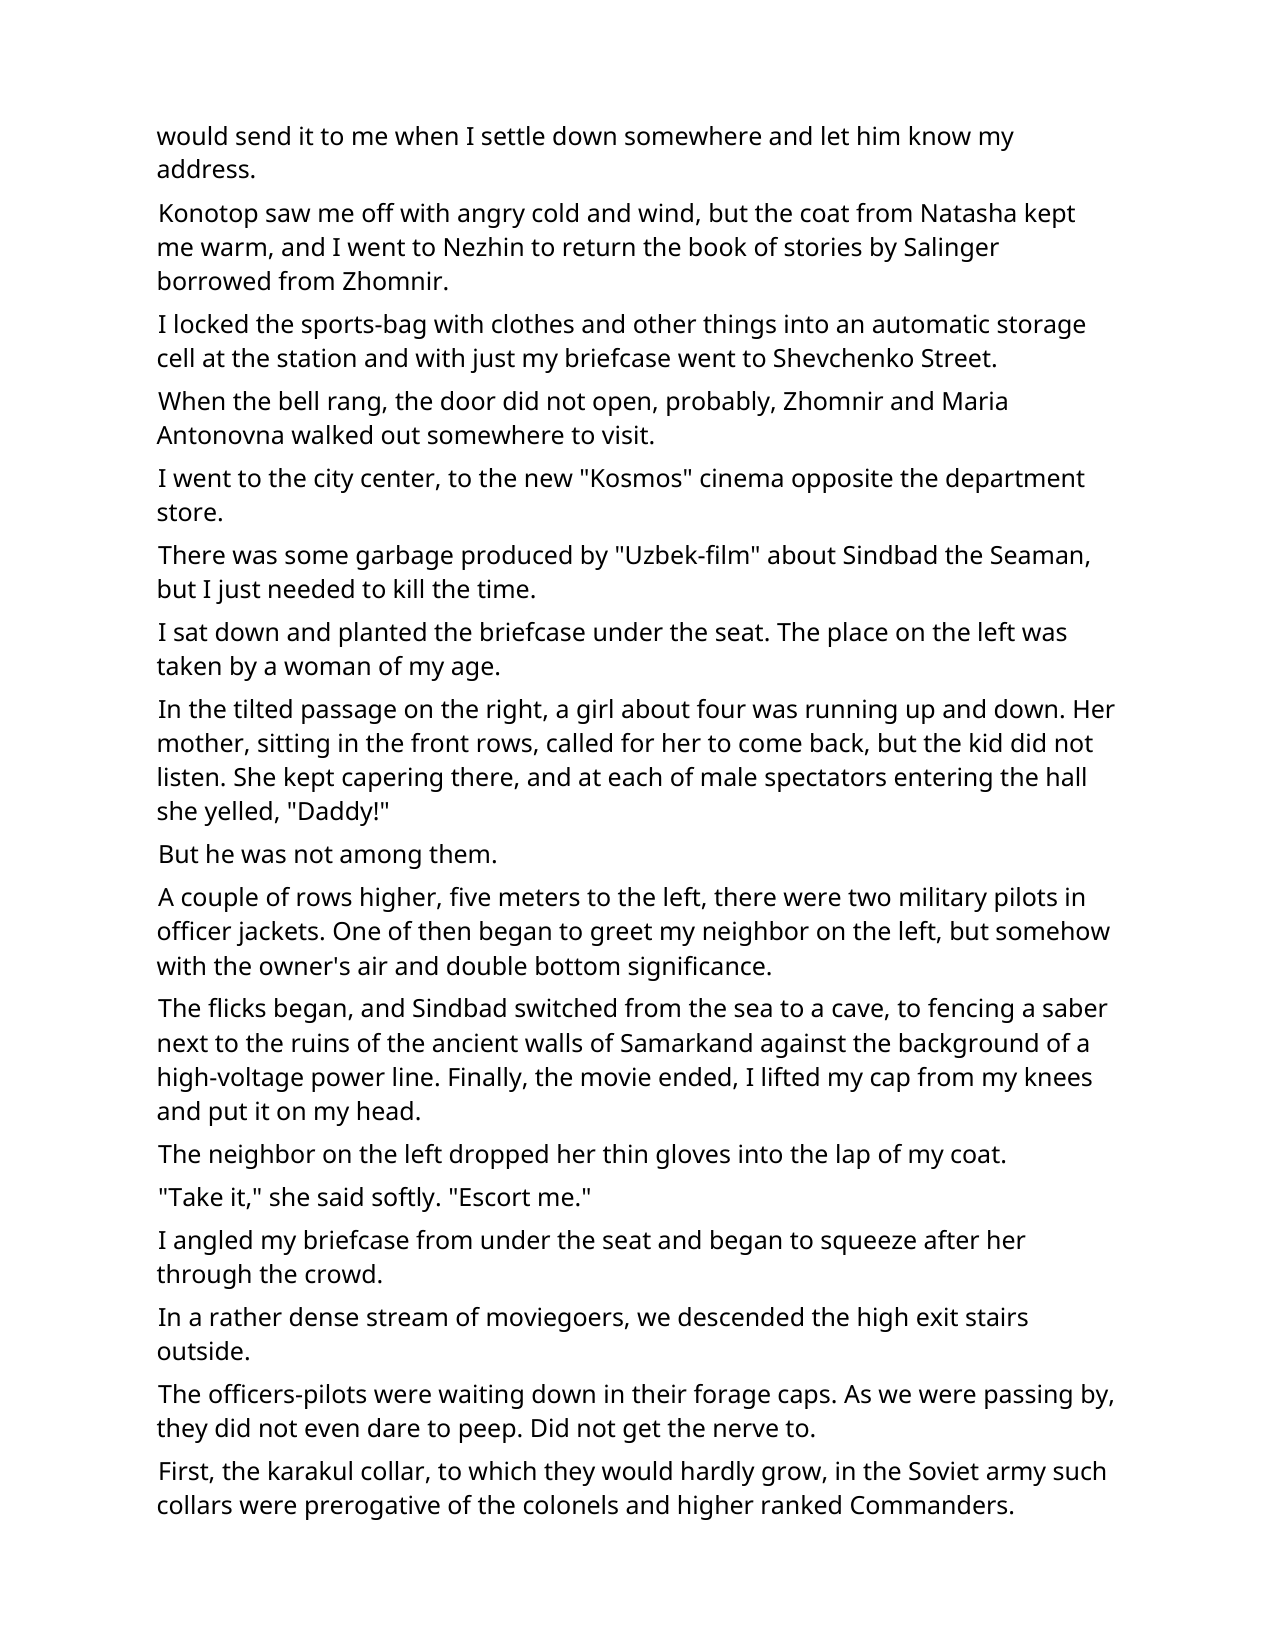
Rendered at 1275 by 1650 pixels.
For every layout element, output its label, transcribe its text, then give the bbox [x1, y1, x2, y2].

text First, the karakul collar, to which they would hardly grow, in the Soviet army such collars were prerogative of the colonels and higher ranked Commanders. [156, 1454, 1118, 1522]
text Konotop saw me off with angry cold and wind, but the coat from Natasha kept me warm, and I went to Nezhin to return the book of stories by Salinger borrowed from Zhomnir. [156, 195, 1118, 297]
text But he was not among them. [156, 837, 1118, 871]
text "Take it," she said softly. "Escort me." [156, 1179, 1118, 1213]
text I sat down and planted the briefcase under the seat. The place on the left was taken by a woman of my age. [156, 615, 1118, 683]
text The flicks began, and Sindbad switched from the sea to a cave, to fencing a saber next to the ruins of the ancient walls of Samarkand against the background of a high-voltage power line. Finally, the movie ended, I lifted my cap from my knees and put it on my head. [156, 991, 1118, 1127]
text I locked the sports-bag with clothes and other things into an automatic storage cell at the station and with just my briefcase went to Shevchenko Street. [156, 306, 1118, 374]
text In a rather dense stream of moviegoers, we descended the high exit stairs outside. [156, 1299, 1118, 1368]
text There was some garbage produced by "Uzbek-film" about Sindbad the Seaman, but I just needed to kill the time. [156, 538, 1118, 606]
text I went to the city center, to the new "Kosmos" cinema opposite the department store. [156, 461, 1118, 529]
text I angled my briefcase from under the seat and began to squeeze after her through the crowd. [156, 1222, 1118, 1291]
text The officers-pilots were waiting down in their forage caps. As we were passing by, they did not even dare to peep. Did not get the nerve to. [156, 1377, 1118, 1445]
text The neighbor on the left dropped her thin gloves into the lap of my coat. [156, 1136, 1118, 1170]
text In the tilted passage on the right, a girl about four was running up and down. Her mother, sitting in the front rows, called for her to come back, but the kid did not listen. She kept capering there, and at each of male spectators entering the hall she yelled, "Daddy!" [156, 692, 1118, 828]
text A couple of rows higher, five meters to the left, there were two military pilots in officer jackets. One of then began to greet my neighbor on the left, but somehow with the owner's air and double bottom significance. [156, 880, 1118, 982]
text would send it to me when I settle down somewhere and let him know my address. [156, 118, 1118, 186]
text When the bell rang, the door did not open, probably, Zhomnir and Maria Antonovna walked out somewhere to visit. [156, 383, 1118, 452]
